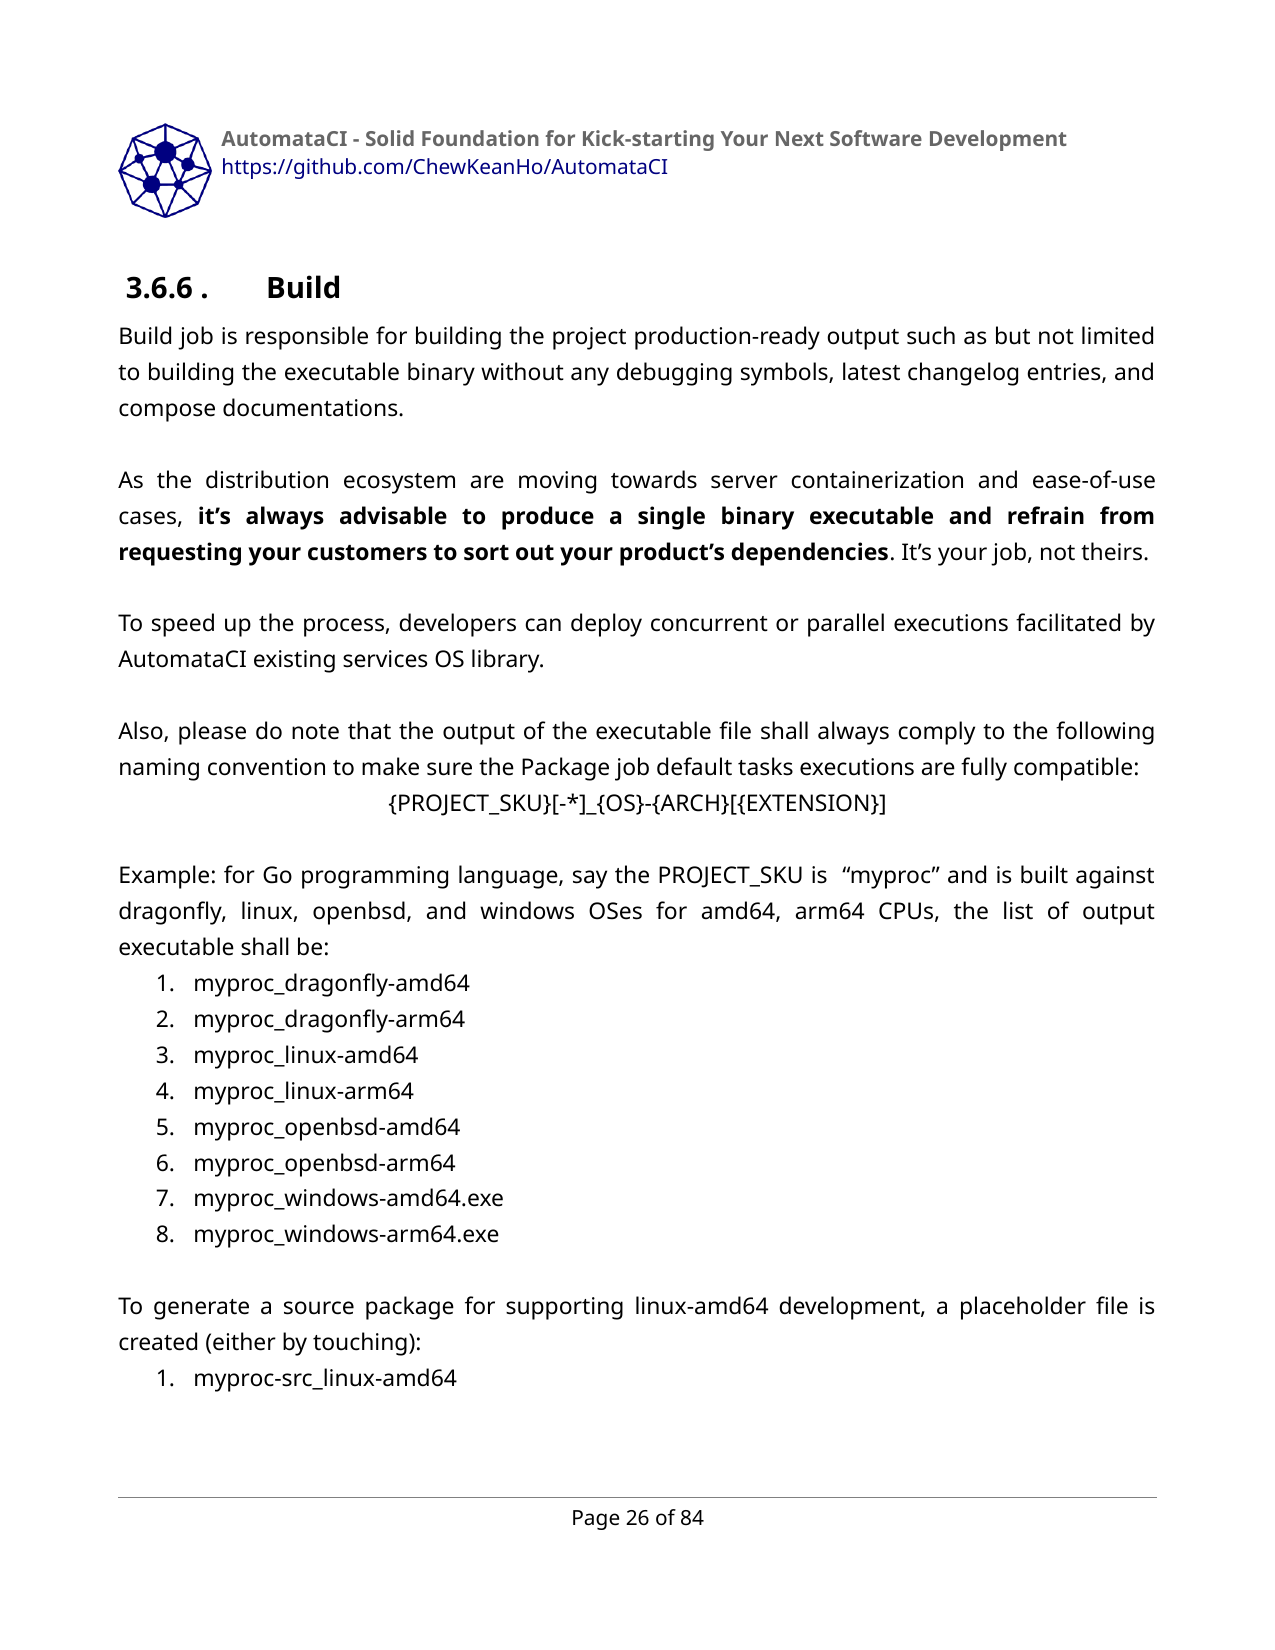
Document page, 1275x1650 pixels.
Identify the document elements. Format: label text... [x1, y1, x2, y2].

text {PROJECT_SKU}[-*]_{OS}-{ARCH}[{EXTENSION}] [118, 787, 1157, 818]
text To generate a source package for supporting linux-amd64 development, a placeholder file is created (either by touching): [118, 1290, 1157, 1357]
list myproc_openbsd-amd64 [156, 1111, 1157, 1142]
subtitle Build [118, 267, 1157, 307]
picture [118, 123, 212, 218]
list myproc-src_linux-amd64 [156, 1362, 1157, 1393]
list myproc_openbsd-arm64 [156, 1146, 1157, 1178]
list myproc_windows-arm64.exe [156, 1218, 1157, 1249]
list myproc_dragonfly-arm64 [156, 1003, 1157, 1034]
list myproc_linux-amd64 [156, 1039, 1157, 1070]
text Also, please do note that the output of the executable file shall always comply to the following naming convention to make sure the Package job default tasks executions are fully compatible: [118, 715, 1157, 782]
text Example: for Go programming language, say the PROJECT_SKU is “myproc” and is built against dragonfly, linux, openbsd, and windows OSes for amd64, arm64 CPUs, the list of output executable shall be: [118, 859, 1157, 962]
text As the distribution ecosystem are moving towards server containerization and ease-of-use cases, it’s always advisable to produce a single binary executable and refrain from requesting your customers to sort out your product’s dependencies. It’s your job, not theirs. [118, 464, 1157, 567]
text To speed up the process, developers can deploy concurrent or parallel executions facilitated by AutomataCI existing services OS library. [118, 607, 1157, 674]
text Build job is responsible for building the project production-ready output such as but not limited to building the executable binary without any debugging symbols, latest changelog entries, and compose documentations. [118, 320, 1157, 423]
list myproc_linux-arm64 [156, 1074, 1157, 1106]
list myproc_dragonfly-amd64 [156, 967, 1157, 998]
list myproc_windows-amd64.exe [156, 1182, 1157, 1214]
